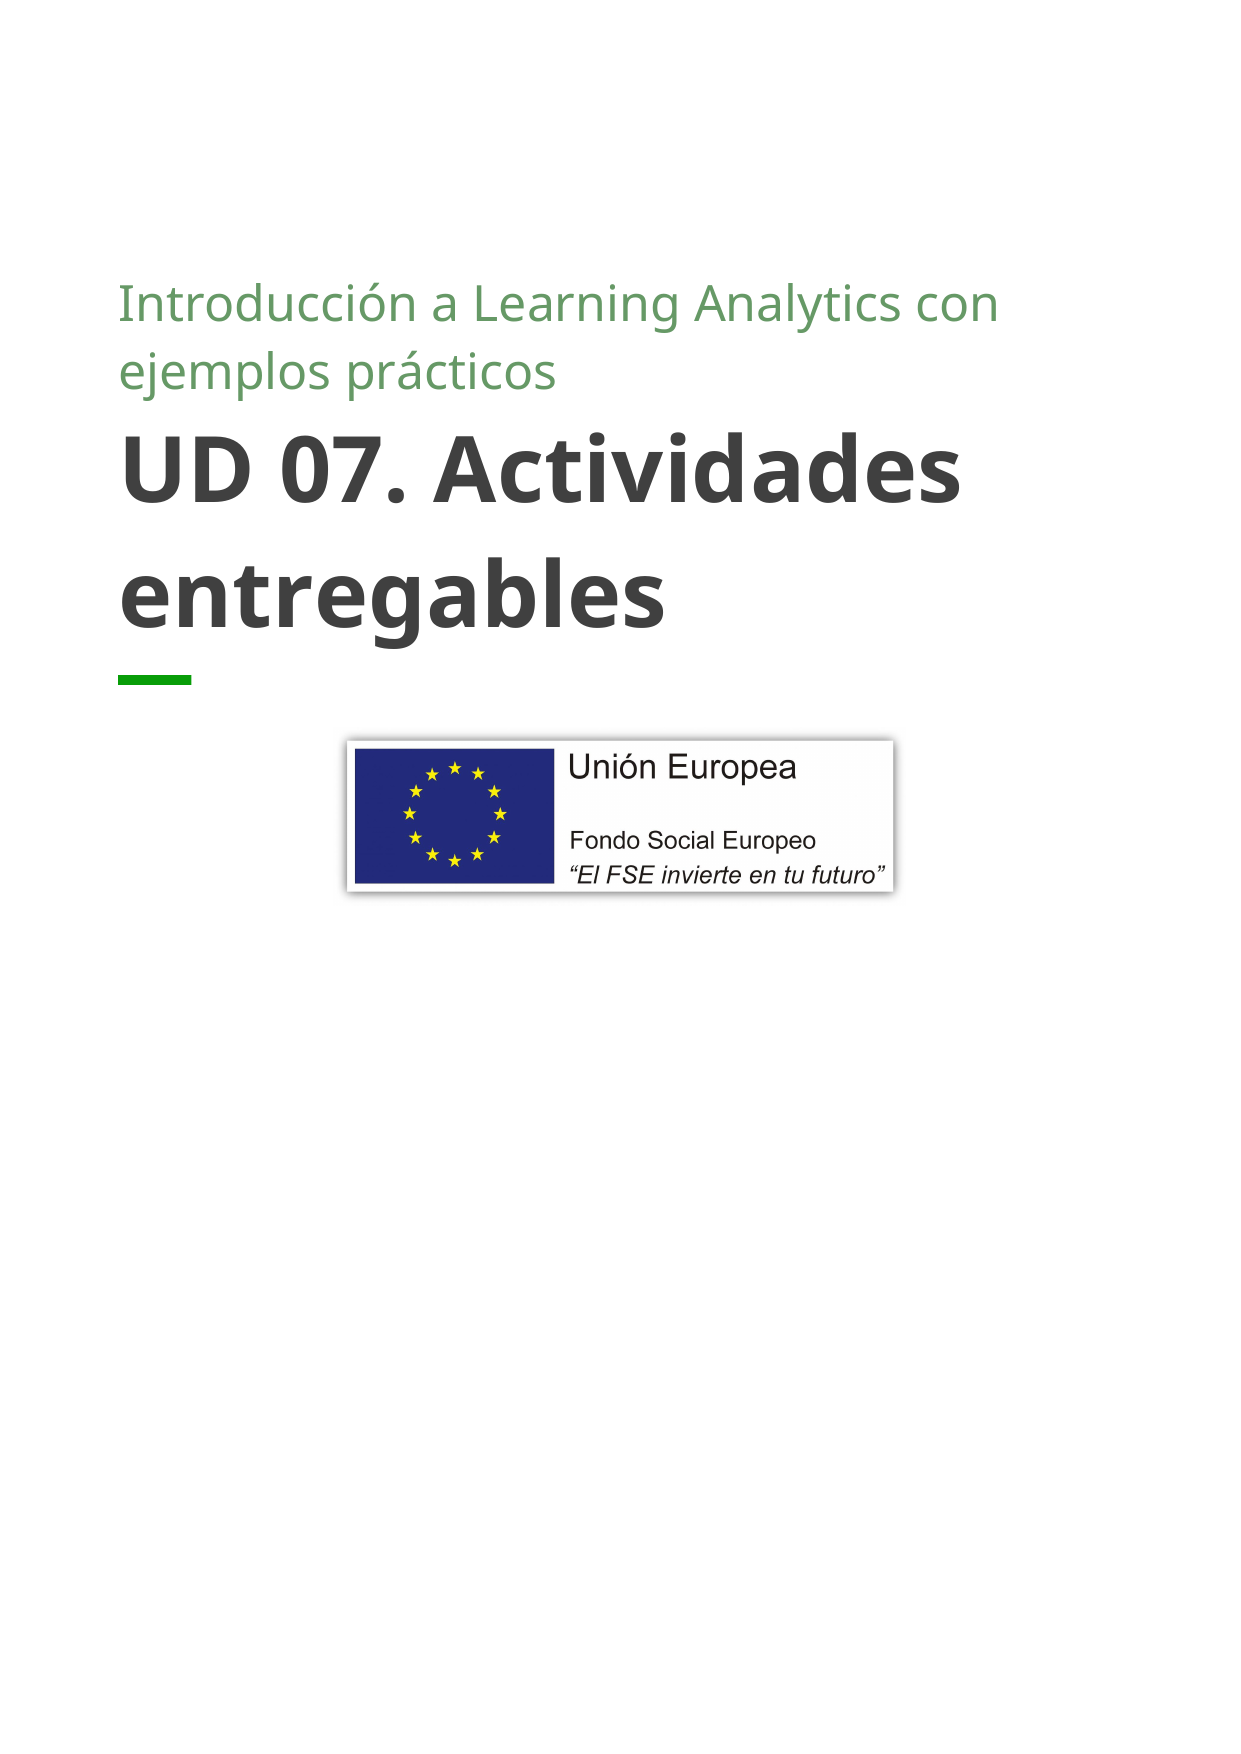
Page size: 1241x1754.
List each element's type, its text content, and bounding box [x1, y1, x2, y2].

picture [118, 675, 192, 685]
title Introducción a Learning Analytics con ejemplos prácticos UD 07. Actividades entregables [118, 268, 1122, 654]
picture [333, 727, 907, 906]
